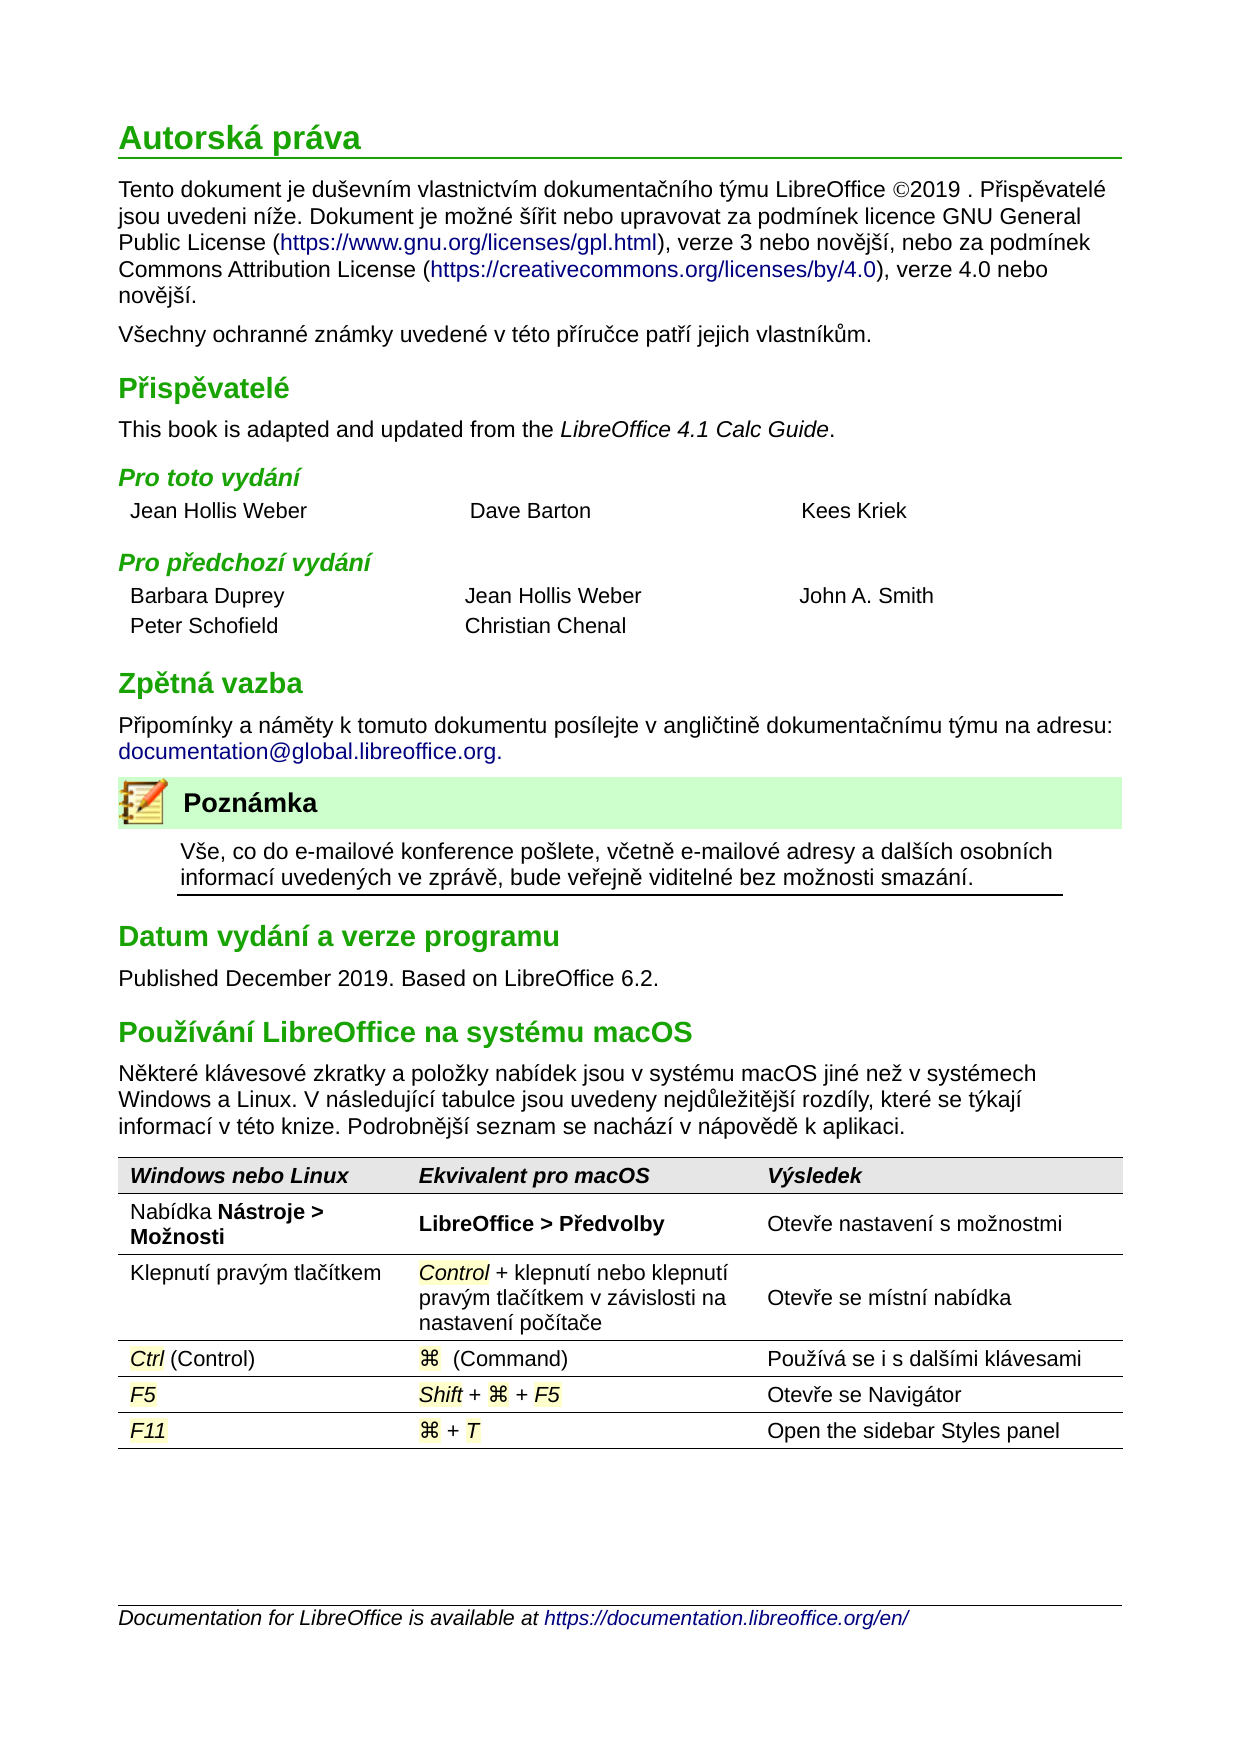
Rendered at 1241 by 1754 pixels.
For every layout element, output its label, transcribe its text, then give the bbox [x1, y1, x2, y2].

text Vše, co do e-mailové konference pošlete, včetně e-mailové adresy a dalších osobních informací uvedených ve zprávě, bude veřejně viditelné bez možnosti smazání. [177, 835, 1063, 894]
subtitle Zpětná vazba [118, 666, 1122, 700]
table_cell Používá se i s dalšími klávesami [755, 1341, 1123, 1376]
subtitle Pro toto vydání [118, 463, 1122, 492]
table_cell ⌘ (Command) [407, 1341, 755, 1376]
subtitle Poznámka [118, 777, 1122, 829]
table_header Ekvivalent pro macOS [407, 1158, 755, 1193]
table_cell Nabídka Nástroje > Možnosti [118, 1194, 407, 1254]
table_cell Otevře nastavení s možnostmi [755, 1194, 1123, 1254]
table_cell Otevře se místní nabídka [755, 1255, 1123, 1340]
picture [119, 777, 170, 828]
table_header John A. Smith [788, 583, 1122, 613]
text Všechny ochranné známky uvedené v této příručce patří jejich vlastníkům. [118, 321, 1122, 347]
subtitle Přispěvatelé [118, 371, 1122, 404]
table_header Windows nebo Linux [118, 1158, 407, 1193]
text Tento dokument je duševním vlastnictvím dokumentačního týmu LibreOffice ©2019 . Přispěvatelé jsou uvedeni níže. Dokument je možné šířit nebo upravovat za podmínek licence GNU General Public License (https://www.gnu.org/licenses/gpl.html), verze 3 nebo novější, nebo za podmínek Commons Attribution License (https://creativecommons.org/licenses/by/4.0), verze 4.0 nebo novější. [118, 176, 1122, 308]
table_cell Klepnutí pravým tlačítkem [118, 1255, 407, 1340]
subtitle Používání LibreOffice na systému macOS [118, 1015, 1122, 1048]
table_cell Otevře se Navigátor [755, 1377, 1123, 1412]
table_cell Shift + ⌘ + F5 [407, 1377, 755, 1412]
table_cell ⌘ + T [407, 1413, 755, 1448]
table_cell Peter Schofield [118, 613, 453, 643]
table_header Výsledek [755, 1158, 1123, 1193]
subtitle Autorská práva [118, 118, 1122, 157]
table_cell [788, 613, 1122, 643]
table_header Kees Kriek [789, 498, 1122, 528]
text This book is adapted and updated from the LibreOffice 4.1 Calc Guide. [118, 416, 1122, 442]
text Published December 2019. Based on LibreOffice 6.2. [118, 965, 1122, 991]
table_cell F11 [118, 1413, 407, 1448]
table_cell Control + klepnutí nebo klepnutí pravým tlačítkem v závislosti na nastavení počítače [407, 1255, 755, 1340]
table_cell LibreOffice > Předvolby [407, 1194, 755, 1254]
table_cell Ctrl (Control) [118, 1341, 407, 1376]
table_header Jean Hollis Weber [453, 583, 787, 613]
table_cell Open the sidebar Styles panel [755, 1413, 1123, 1448]
subtitle Datum vydání a verze programu [118, 919, 1122, 953]
text Některé klávesové zkratky a položky nabídek jsou v systému macOS jiné než v systémech Windows a Linux. V následující tabulce jsou uvedeny nejdůležitější rozdíly, které se týkají informací v této knize. Podrobnější seznam se nachází v nápovědě k aplikaci. [118, 1060, 1122, 1139]
table_header Jean Hollis Weber [118, 498, 458, 528]
subtitle Pro předchozí vydání [118, 548, 1122, 577]
table_cell Christian Chenal [453, 613, 787, 643]
table_cell F5 [118, 1377, 407, 1412]
table_header Barbara Duprey [118, 583, 453, 613]
table_header Dave Barton [458, 498, 789, 528]
text Připomínky a náměty k tomuto dokumentu posílejte v angličtině dokumentačnímu týmu na adresu: documentation@global.libreoffice.org. [118, 712, 1122, 764]
